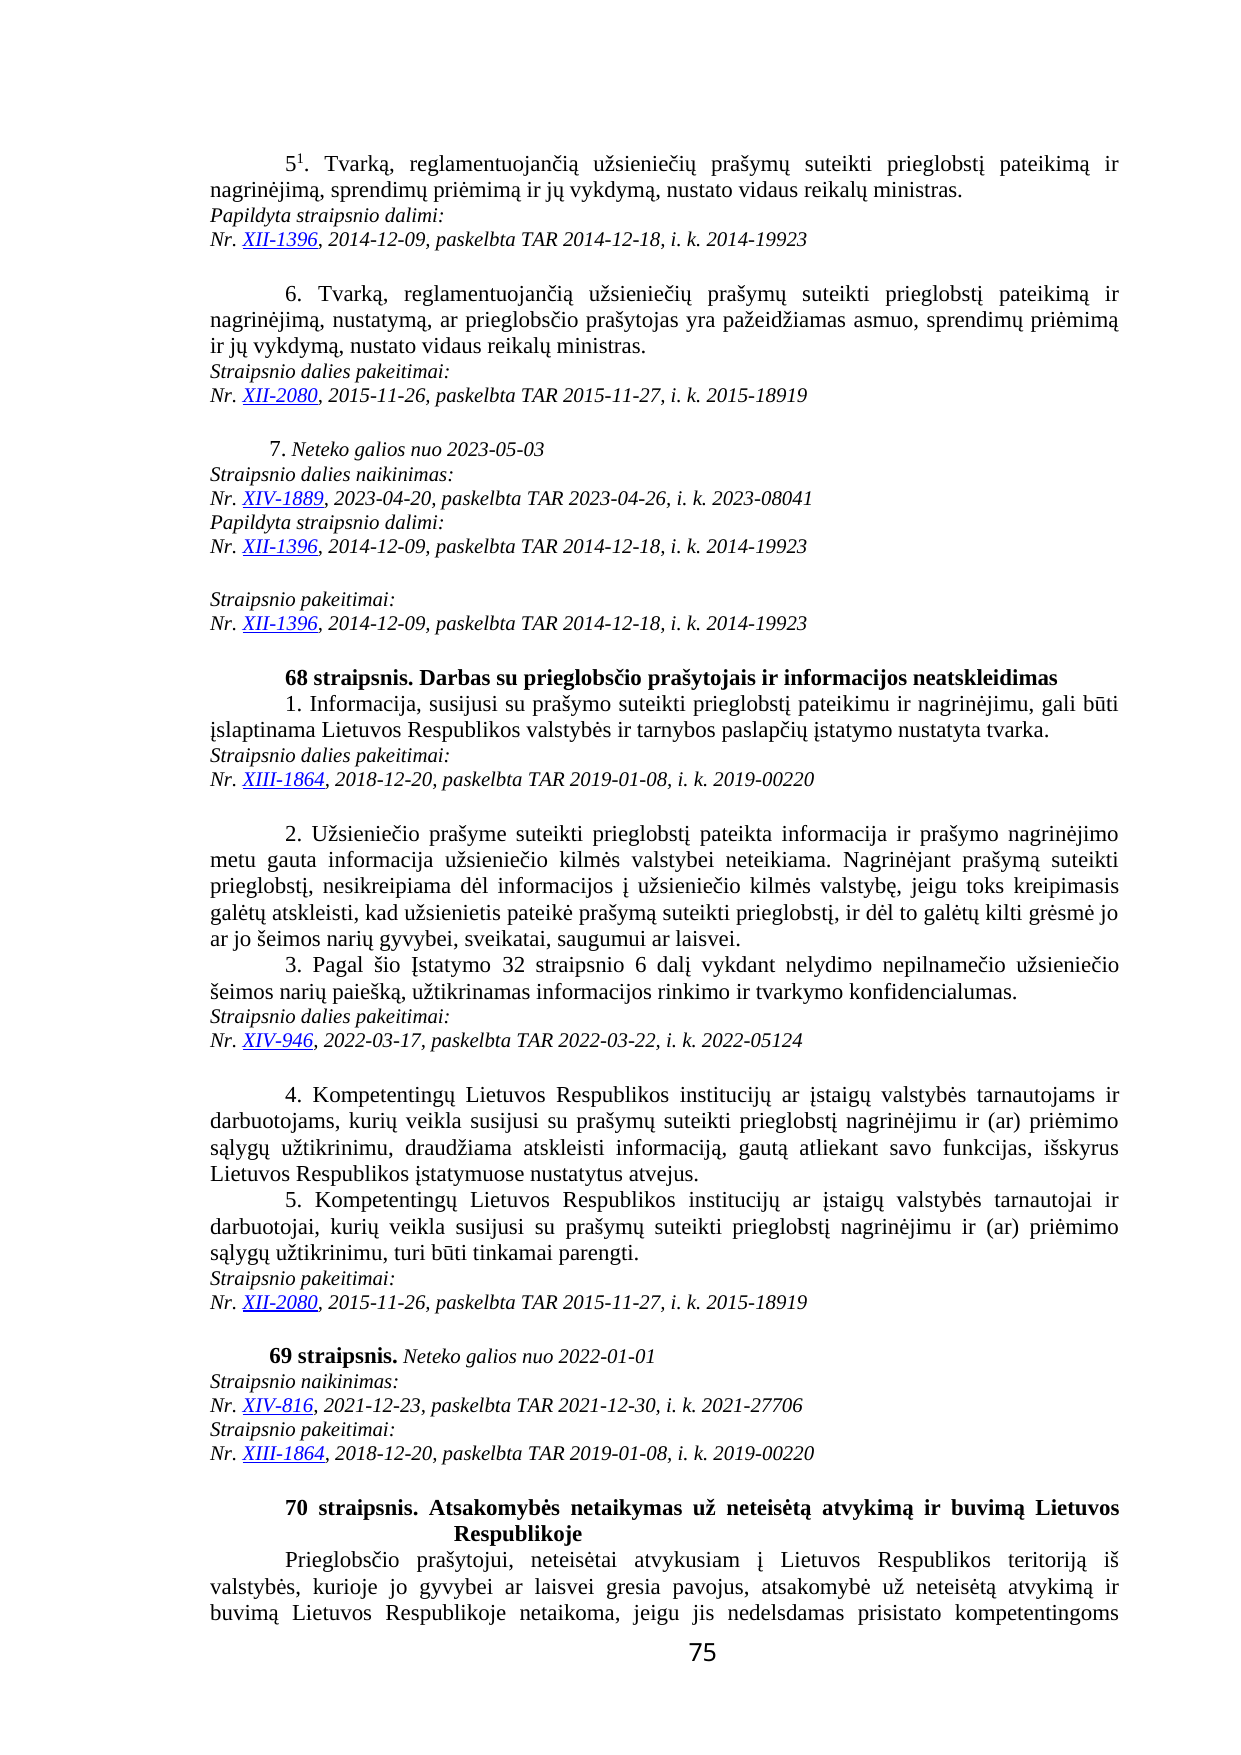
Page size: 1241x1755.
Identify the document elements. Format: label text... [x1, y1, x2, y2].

text Nr. XII-2080, 2015-11-26, paskelbta TAR 2015-11-27, i. k. 2015-18919 [210, 383, 1120, 407]
text 69 straipsnis. Neteko galios nuo 2022-01-01 [210, 1342, 1120, 1369]
text 6. Tvarką, reglamentuojančią užsieniečių prašymų suteikti prieglobstį pateikimą ir nagrinėjimą, nustatymą, ar prieglobsčio prašytojas yra pažeidžiamas asmuo, sprendimų priėmimą ir jų vykdymą, nustato vidaus reikalų ministras. [210, 279, 1120, 359]
text 5. Kompetentingų Lietuvos Respublikos institucijų ar įstaigų valstybės tarnautojai ir darbuotojai, kurių veikla susijusi su prašymų suteikti prieglobstį nagrinėjimu ir (ar) priėmimo sąlygų užtikrinimu, turi būti tinkamai parengti. [210, 1186, 1120, 1266]
text Nr. XII-2080, 2015-11-26, paskelbta TAR 2015-11-27, i. k. 2015-18919 [210, 1289, 1120, 1314]
text Straipsnio naikinimas: [210, 1369, 1120, 1393]
text Nr. XII-1396, 2014-12-09, paskelbta TAR 2014-12-18, i. k. 2014-19923 [210, 227, 1120, 251]
text Straipsnio dalies pakeitimai: [210, 743, 1120, 767]
text Nr. XIV-1889, 2023-04-20, paskelbta TAR 2023-04-26, i. k. 2023-08041 [210, 486, 1120, 510]
text Nr. XII-1396, 2014-12-09, paskelbta TAR 2014-12-18, i. k. 2014-19923 [210, 534, 1120, 558]
text Prieglobsčio prašytojui, neteisėtai atvykusiam į Lietuvos Respublikos teritoriją iš valstybės, kurioje jo gyvybei ar laisvei gresia pavojus, atsakomybė už neteisėtą atvykimą ir buvimą Lietuvos Respublikoje netaikoma, jeigu jis nedelsdamas prisistato kompetentingoms [210, 1546, 1120, 1626]
text Nr. XII-1396, 2014-12-09, paskelbta TAR 2014-12-18, i. k. 2014-19923 [210, 611, 1120, 635]
text 70 straipsnis. Atsakomybės netaikymas už neteisėtą atvykimą ir buvimą Lietuvos Respublikoje [285, 1494, 1120, 1546]
text Papildyta straipsnio dalimi: [210, 203, 1120, 227]
text Straipsnio dalies pakeitimai: [210, 1004, 1120, 1028]
text Straipsnio pakeitimai: [210, 587, 1120, 611]
text 1. Informacija, susijusi su prašymo suteikti prieglobstį pateikimu ir nagrinėjimu, gali būti įslaptinama Lietuvos Respublikos valstybės ir tarnybos paslapčių įstatymo nustatyta tvarka. [210, 690, 1120, 743]
text Nr. XIII-1864, 2018-12-20, paskelbta TAR 2019-01-08, i. k. 2019-00220 [210, 1441, 1120, 1465]
text 51. Tvarką, reglamentuojančią užsieniečių prašymų suteikti prieglobstį pateikimą ir nagrinėjimą, sprendimų priėmimą ir jų vykdymą, nustato vidaus reikalų ministras. [210, 150, 1120, 203]
text 4. Kompetentingų Lietuvos Respublikos institucijų ar įstaigų valstybės tarnautojams ir darbuotojams, kurių veikla susijusi su prašymų suteikti prieglobstį nagrinėjimu ir (ar) priėmimo sąlygų užtikrinimu, draudžiama atskleisti informaciją, gautą atliekant savo funkcijas, išskyrus Lietuvos Respublikos įstatymuose nustatytus atvejus. [210, 1081, 1120, 1186]
text 2. Užsieniečio prašyme suteikti prieglobstį pateikta informacija ir prašymo nagrinėjimo metu gauta informacija užsieniečio kilmės valstybei neteikiama. Nagrinėjant prašymą suteikti prieglobstį, nesikreipiama dėl informacijos į užsieniečio kilmės valstybę, jeigu toks kreipimasis galėtų atskleisti, kad užsienietis pateikė prašymą suteikti prieglobstį, ir dėl to galėtų kilti grėsmė jo ar jo šeimos narių gyvybei, sveikatai, saugumui ar laisvei. [210, 820, 1120, 951]
text Straipsnio pakeitimai: [210, 1266, 1120, 1289]
text 68 straipsnis. Darbas su prieglobsčio prašytojais ir informacijos neatskleidimas [210, 664, 1120, 690]
text 3. Pagal šio Įstatymo 32 straipsnio 6 dalį vykdant nelydimo nepilnamečio užsieniečio šeimos narių paiešką, užtikrinamas informacijos rinkimo ir tvarkymo konfidencialumas. [210, 951, 1120, 1004]
text Nr. XIII-1864, 2018-12-20, paskelbta TAR 2019-01-08, i. k. 2019-00220 [210, 767, 1120, 791]
text Straipsnio dalies naikinimas: [210, 462, 1120, 486]
text Papildyta straipsnio dalimi: [210, 510, 1120, 534]
text Straipsnio dalies pakeitimai: [210, 359, 1120, 383]
text Nr. XIV-816, 2021-12-23, paskelbta TAR 2021-12-30, i. k. 2021-27706 [210, 1393, 1120, 1417]
text Straipsnio pakeitimai: [210, 1417, 1120, 1441]
text Nr. XIV-946, 2022-03-17, paskelbta TAR 2022-03-22, i. k. 2022-05124 [210, 1028, 1120, 1052]
text 7. Neteko galios nuo 2023-05-03 [210, 436, 1120, 462]
